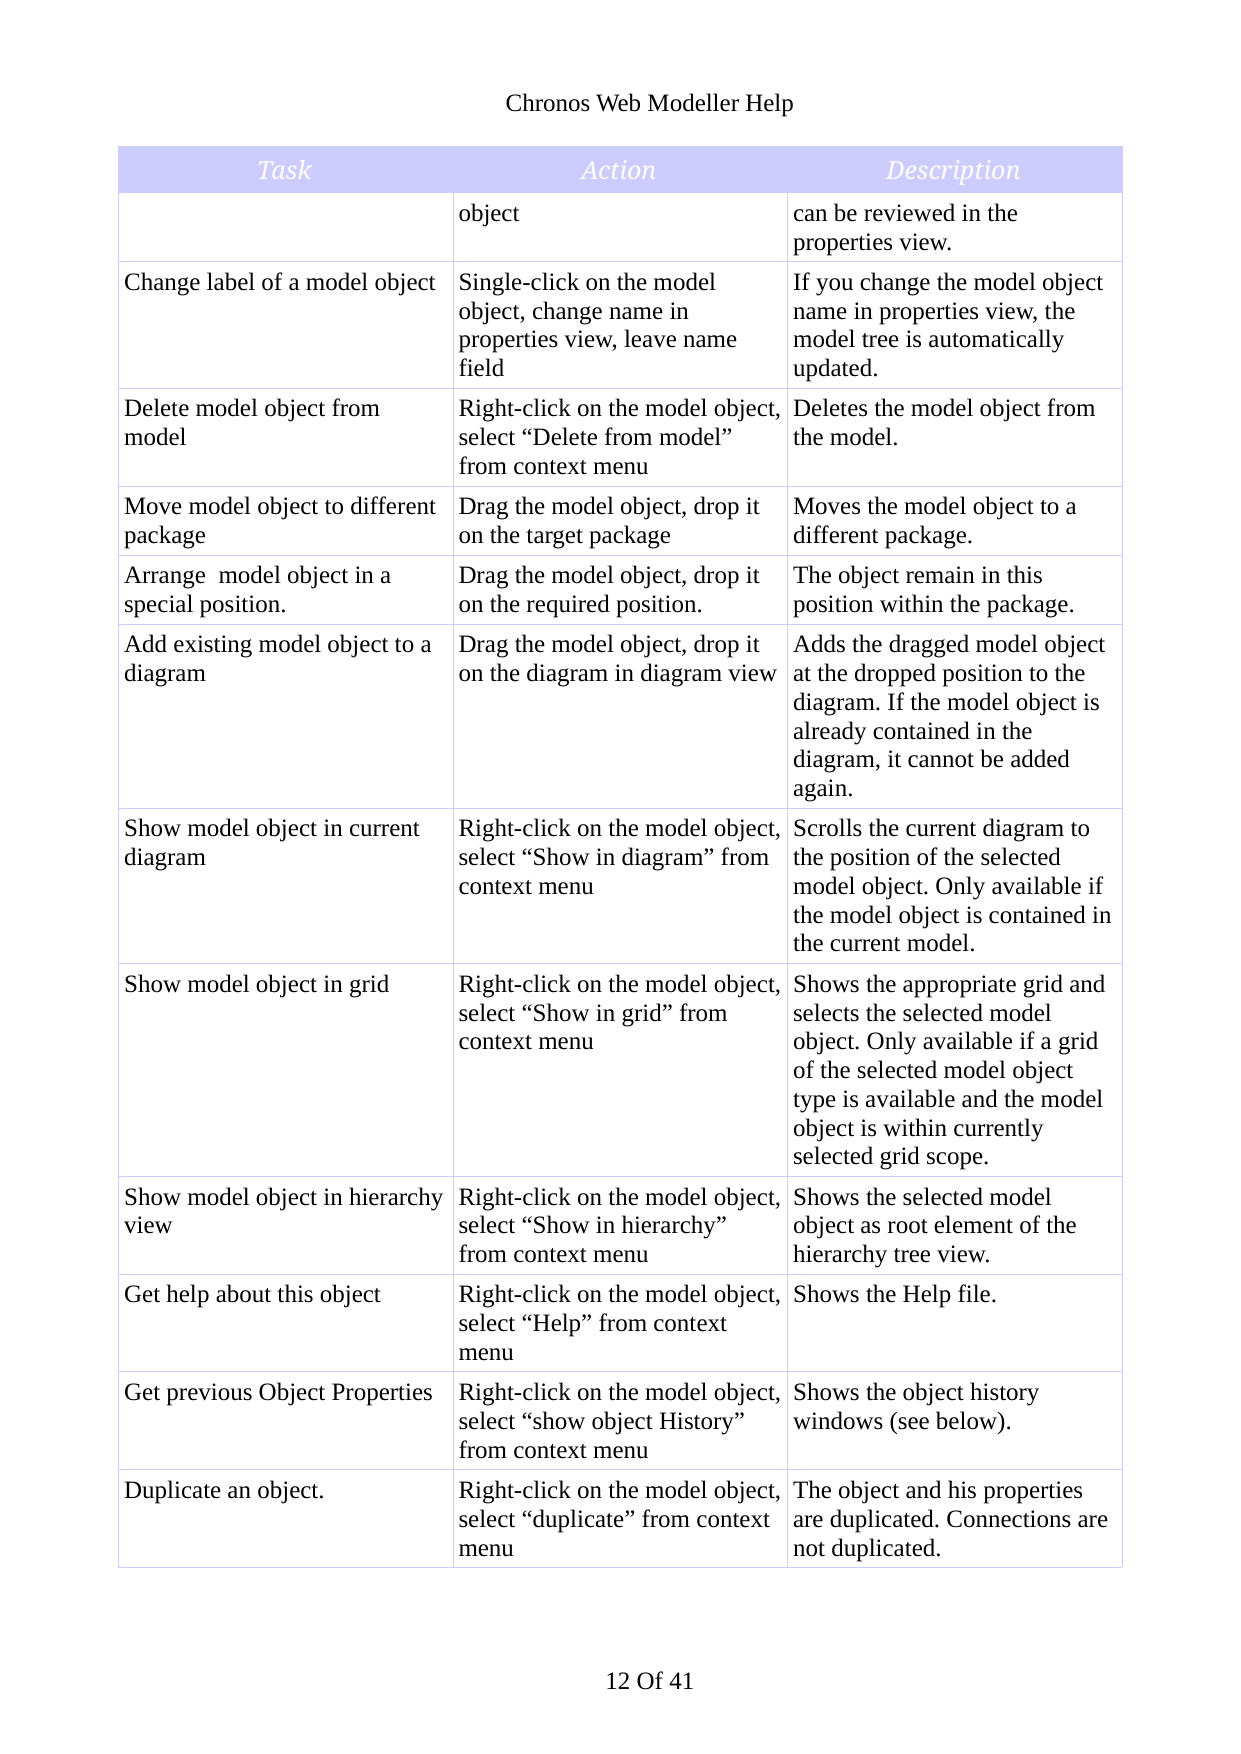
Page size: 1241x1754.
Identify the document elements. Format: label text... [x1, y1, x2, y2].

table_cell Show model object in hierarchy view [119, 1177, 453, 1274]
table_cell If you change the model object name in properties view, the model tree is automatically updated. [788, 262, 1122, 388]
table_cell can be reviewed in the properties view. [788, 193, 1122, 261]
table_cell Drag the model object, drop it on the diagram in diagram view [454, 625, 787, 808]
table_cell Moves the model object to a different package. [788, 487, 1122, 554]
table_cell Adds the dragged model object at the dropped position to the diagram. If the model object is already contained in the diagram, it cannot be added again. [788, 625, 1122, 808]
table_cell Right-click on the model object, select “show object History” from context menu [454, 1372, 787, 1469]
table_cell Change label of a model object [119, 262, 453, 388]
table_cell Show model object in grid [119, 964, 453, 1176]
table_cell Drag the model object, drop it on the required position. [454, 556, 787, 624]
table_cell Arrange model object in a special position. [119, 556, 453, 624]
table_header Action [454, 147, 787, 192]
table_cell Show model object in current diagram [119, 809, 453, 963]
table_cell Shows the Help file. [788, 1275, 1122, 1371]
table_cell Get help about this object [119, 1275, 453, 1371]
table_cell Right-click on the model object, select “duplicate” from context menu [454, 1470, 787, 1567]
table_cell Single-click on the model object, change name in properties view, leave name field [454, 262, 787, 388]
table_cell The object remain in this position within the package. [788, 556, 1122, 624]
table_cell Shows the selected model object as root element of the hierarchy tree view. [788, 1177, 1122, 1274]
table_cell Right-click on the model object, select “Show in grid” from context menu [454, 964, 787, 1176]
table_cell [119, 193, 453, 261]
table_cell Get previous Object Properties [119, 1372, 453, 1469]
table_cell Move model object to different package [119, 487, 453, 554]
table_header Task [119, 147, 453, 192]
table_cell Shows the object history windows (see below). [788, 1372, 1122, 1469]
table_cell Shows the appropriate grid and selects the selected model object. Only available if a grid of the selected model object type is available and the model object is within currently selected grid scope. [788, 964, 1122, 1176]
table_cell Right-click on the model object, select “Show in diagram” from context menu [454, 809, 787, 963]
table_cell Delete model object from model [119, 389, 453, 486]
table_cell Drag the model object, drop it on the target package [454, 487, 787, 554]
table_header Description [788, 147, 1122, 192]
table_cell Deletes the model object from the model. [788, 389, 1122, 486]
table_cell Right-click on the model object, select “Delete from model” from context menu [454, 389, 787, 486]
table_cell Scrolls the current diagram to the position of the selected model object. Only available if the model object is contained in the current model. [788, 809, 1122, 963]
table_cell object [454, 193, 787, 261]
table_cell Duplicate an object. [119, 1470, 453, 1567]
table_cell The object and his properties are duplicated. Connections are not duplicated. [788, 1470, 1122, 1567]
table_cell Right-click on the model object, select “Show in hierarchy” from context menu [454, 1177, 787, 1274]
table_cell Add existing model object to a diagram [119, 625, 453, 808]
table_cell Right-click on the model object, select “Help” from context menu [454, 1275, 787, 1371]
